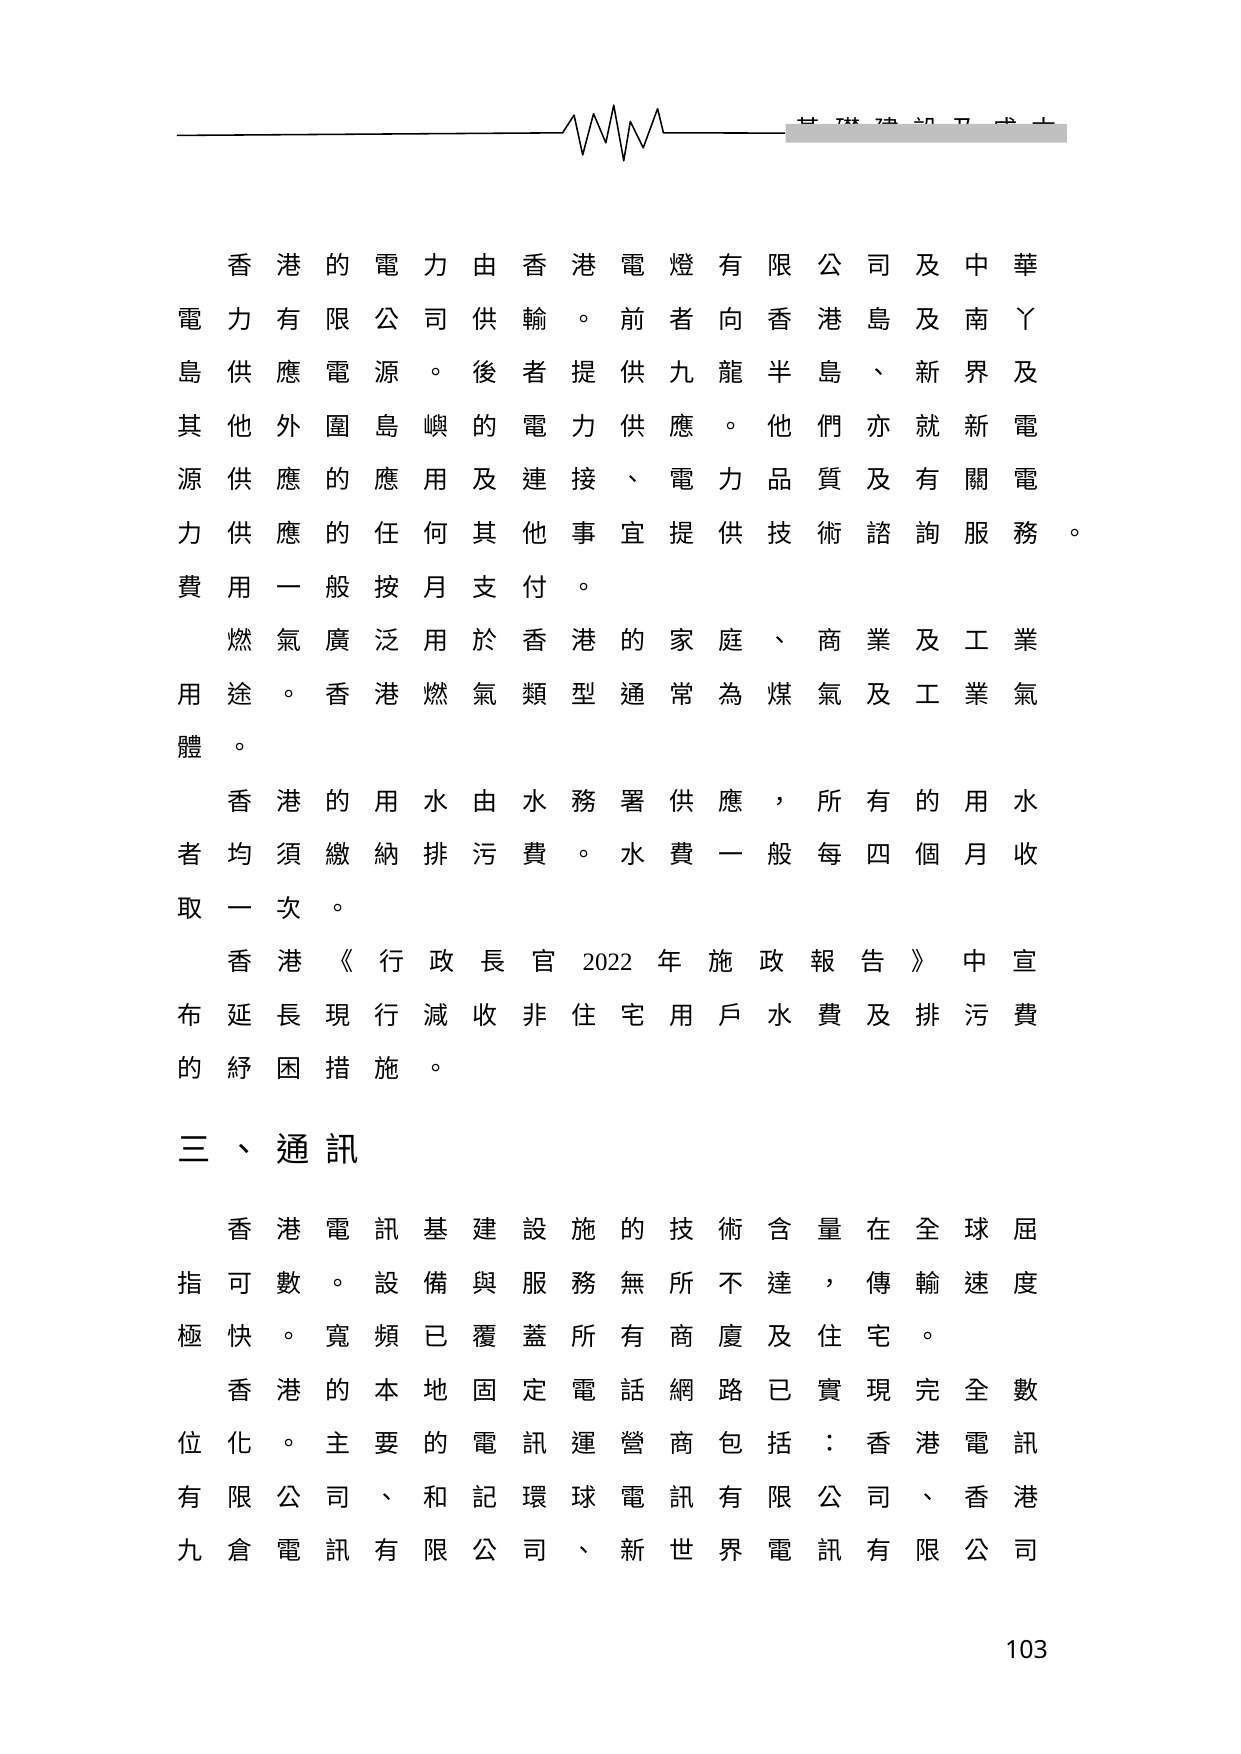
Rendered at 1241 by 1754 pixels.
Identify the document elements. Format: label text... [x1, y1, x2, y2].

text 香港的電力由香港電燈有限公司及中華電力有限公司供輸。前者向香港島及南丫島供應電源。後者提供九龍半島、新界及其他外圍島嶼的電力供應。他們亦就新電源供應的應用及連接、電力品質及有關電力供應的任何其他事宜提供技術諮詢服務。費用一般按月支付。 [178, 237, 1063, 612]
text 香港電訊基建設施的技術含量在全球屈指可數。設備與服務無所不達，傳輸速度極快。寬頻已覆蓋所有商廈及住宅。 [178, 1201, 1063, 1362]
text 香港的用水由水務署供應，所有的用水者均須繳納排污費。水費一般每四個月收取一次。 [178, 773, 1063, 933]
text 三、通訊 [178, 1121, 1063, 1174]
text 燃氣廣泛用於香港的家庭、商業及工業用途。香港燃氣類型通常為煤氣及工業氣體。 [178, 612, 1063, 773]
text 香港《行政長官2022年施政報告》中宣布延長現行減收非住宅用戶水費及排污費的紓困措施。 [178, 933, 1063, 1094]
text 香港的本地固定電話網路已實現完全數位化。主要的電訊運營商包括：香港電訊有限公司、和記環球電訊有限公司、香港九倉電訊有限公司、新世界電訊有限公司 [178, 1362, 1063, 1576]
